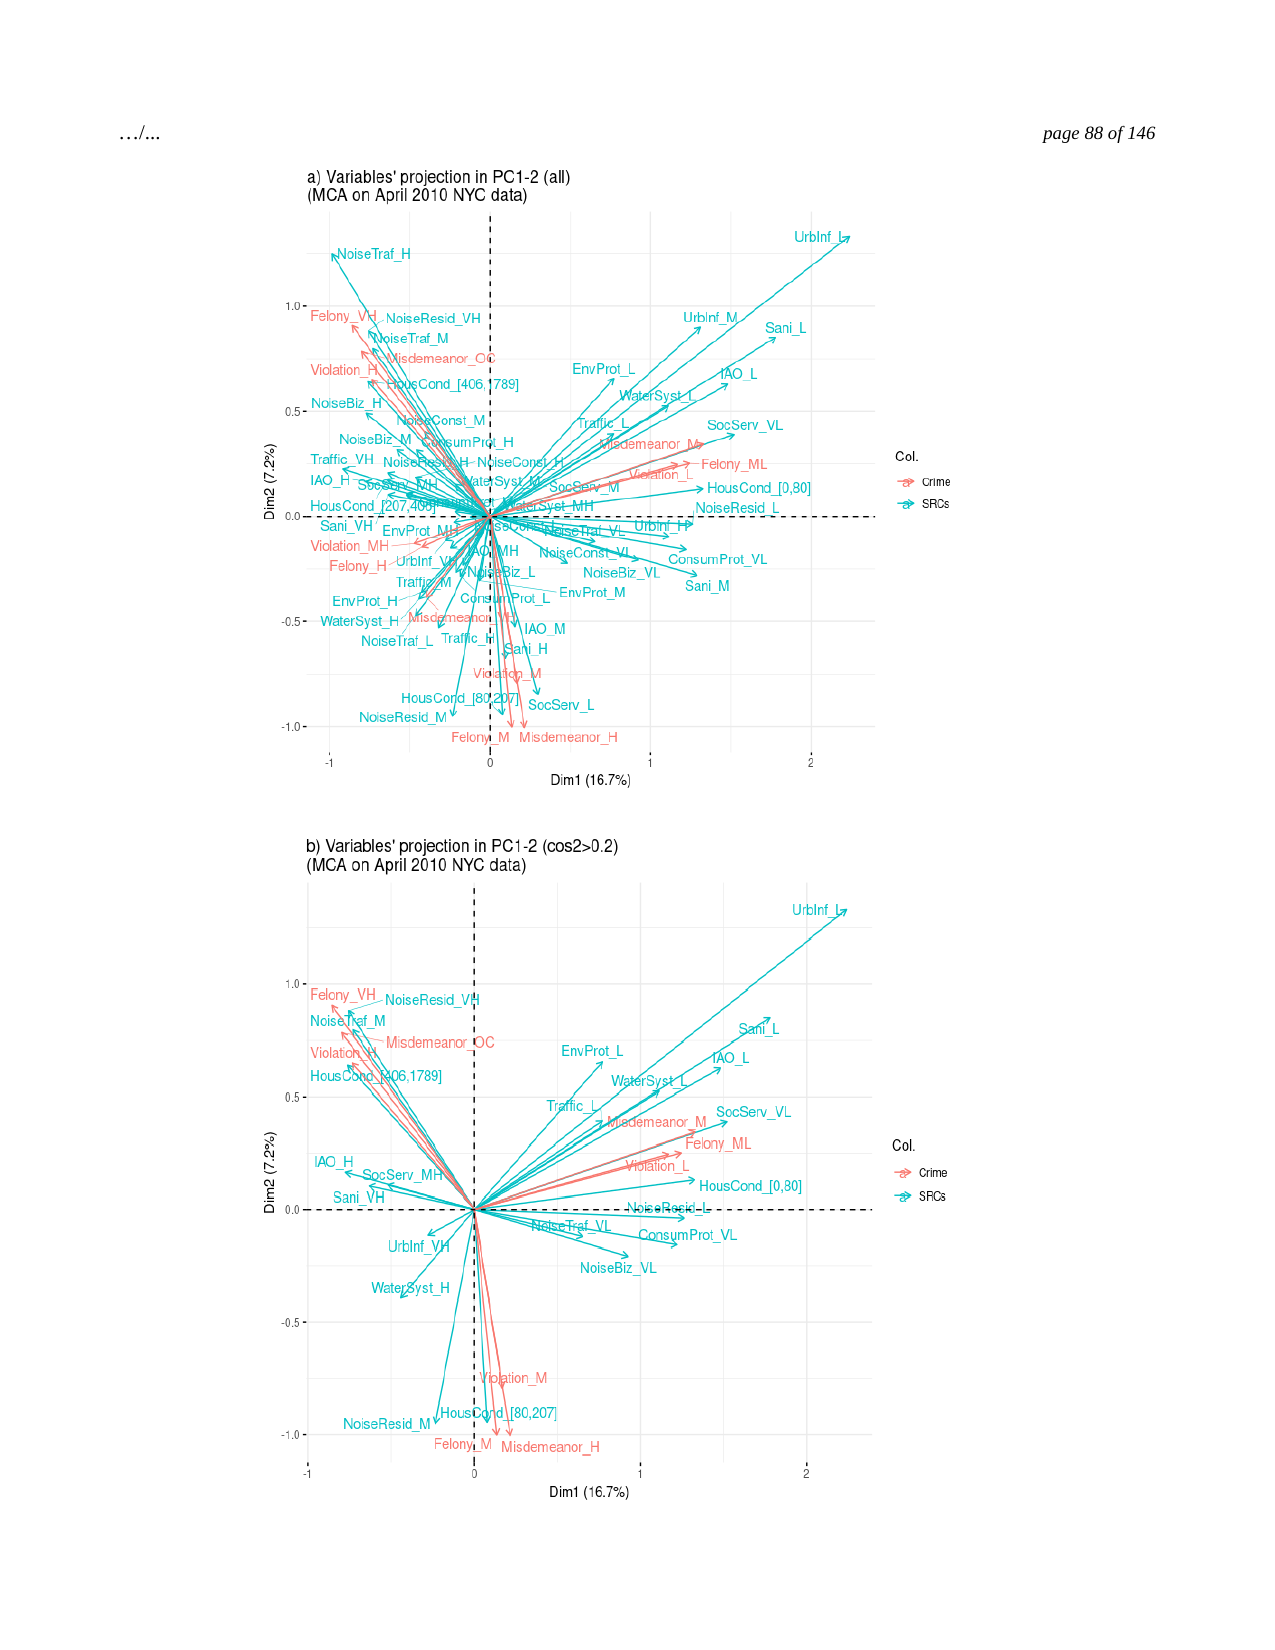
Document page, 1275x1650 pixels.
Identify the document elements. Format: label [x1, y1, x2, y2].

picture [262, 165, 958, 793]
picture [261, 836, 950, 1507]
